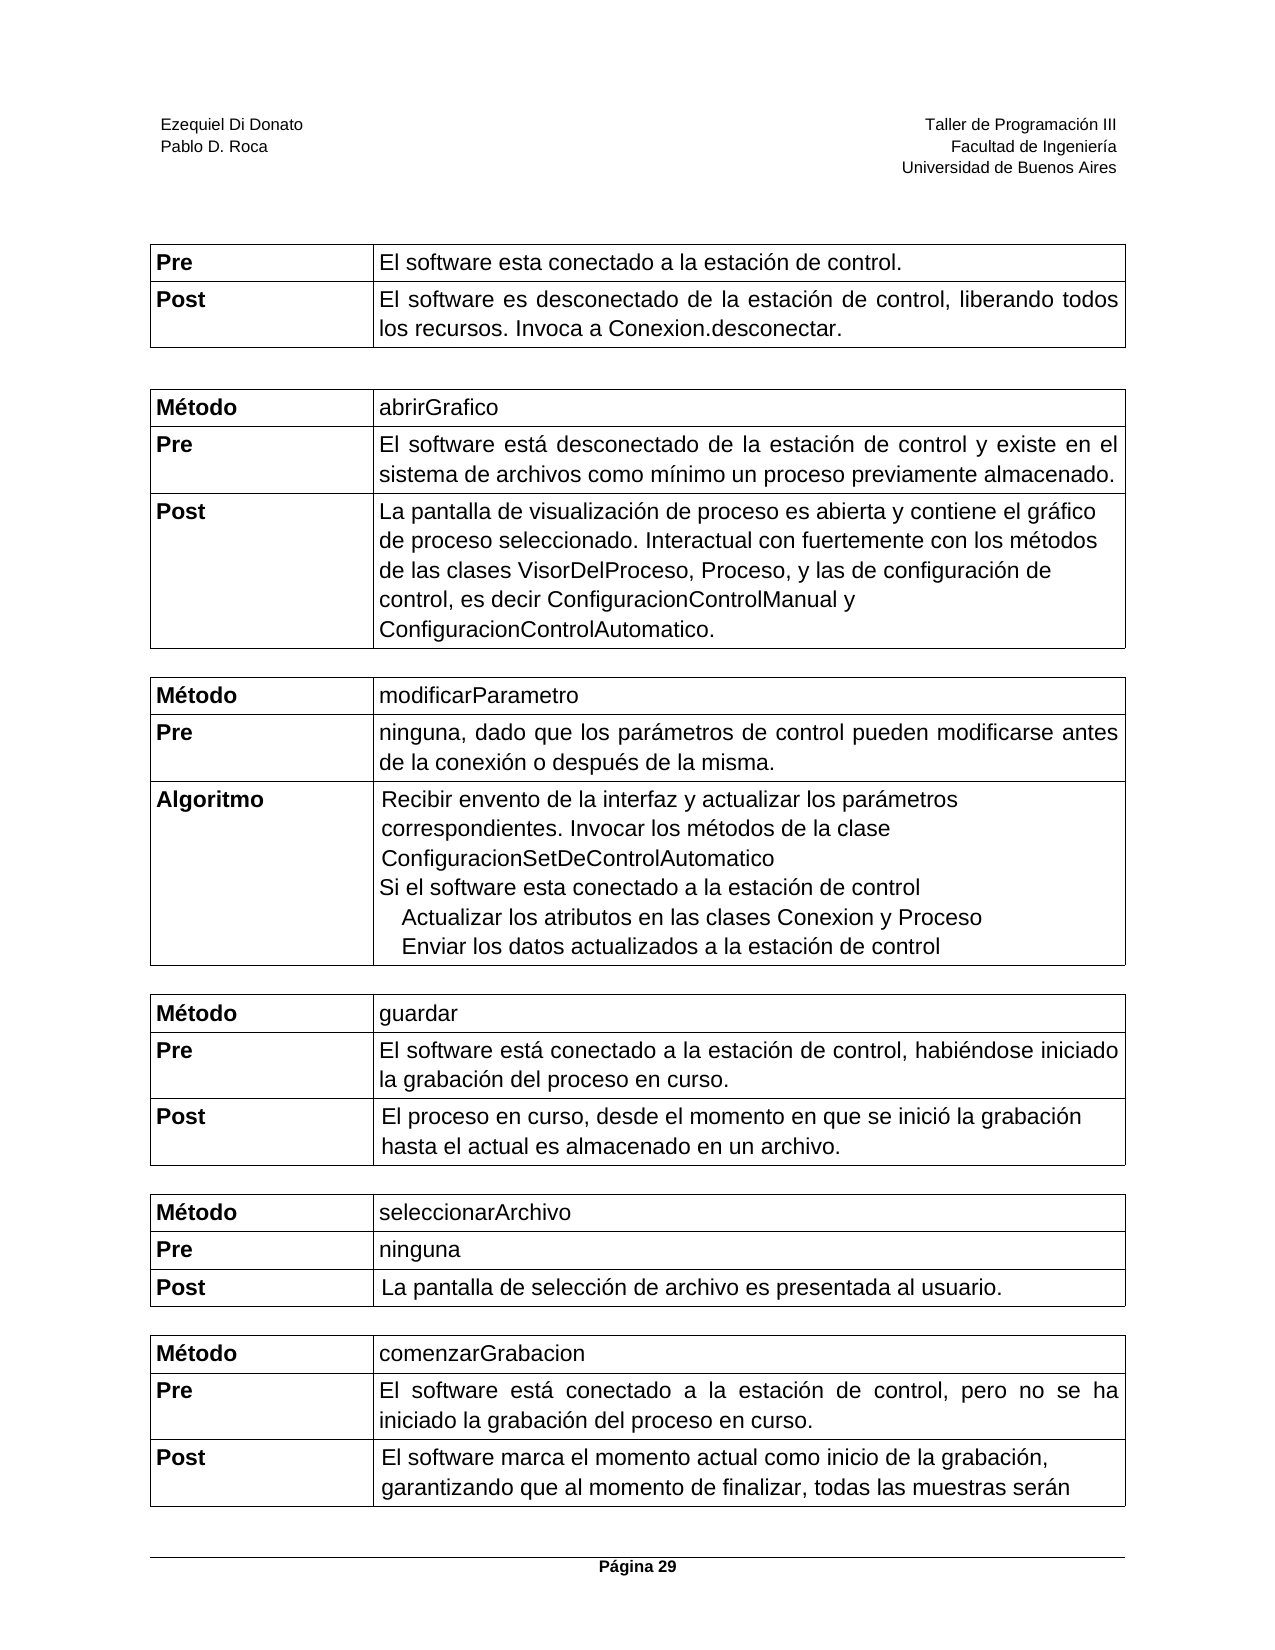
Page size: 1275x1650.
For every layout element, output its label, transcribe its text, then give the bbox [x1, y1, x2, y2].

table_header seleccionarArchivo [374, 1195, 1125, 1231]
table_cell Pre [151, 1232, 373, 1268]
table_cell Recibir envento de la interfaz y actualizar los parámetros correspondientes. Invocar los métodos de la clase ConfiguracionSetDeControlAutomatico Si el software esta conectado a la estación de control Actualizar los atributos en las clases Conexion y Proceso Enviar los datos actualizados a la estación de control [374, 782, 1125, 965]
table_cell Pre [151, 715, 373, 781]
table_cell Post [151, 1270, 373, 1306]
table_header comenzarGrabacion [374, 1336, 1125, 1372]
table_cell La pantalla de selección de archivo es presentada al usuario. [374, 1270, 1125, 1306]
table_cell El proceso en curso, desde el momento en que se inició la grabación hasta el actual es almacenado en un archivo. [374, 1099, 1125, 1165]
table_cell ninguna [374, 1232, 1125, 1268]
table_cell ninguna, dado que los parámetros de control pueden modificarse antes de la conexión o después de la misma. [374, 715, 1125, 781]
table_header Método [151, 678, 373, 714]
table_cell El software está conectado a la estación de control, pero no se ha iniciado la grabación del proceso en curso. [374, 1374, 1125, 1439]
table_cell La pantalla de visualización de proceso es abierta y contiene el gráfico de proceso seleccionado. Interactual con fuertemente con los métodos de las clases VisorDelProceso, Proceso, y las de configuración de control, es decir ConfiguracionControlManual y ConfiguracionControlAutomatico. [374, 494, 1125, 648]
table_cell Post [151, 1440, 373, 1506]
table_cell El software es desconectado de la estación de control, liberando todos los recursos. Invoca a Conexion.desconectar. [374, 282, 1125, 347]
table_header guardar [374, 995, 1125, 1032]
table_cell Pre [151, 1033, 373, 1098]
table_cell El software esta conectado a la estación de control. [374, 245, 1125, 281]
table_header Método [151, 390, 373, 426]
table_cell El software marca el momento actual como inicio de la grabación, garantizando que al momento de finalizar, todas las muestras serán [374, 1440, 1125, 1506]
table_cell Post [151, 282, 373, 347]
table_cell Algoritmo [151, 782, 373, 965]
table_header Método [151, 1336, 373, 1372]
table_cell Pre [151, 245, 373, 281]
table_header Método [151, 1195, 373, 1231]
table_cell Post [151, 1099, 373, 1165]
table_header Método [151, 995, 373, 1032]
table_cell Pre [151, 427, 373, 493]
table_header abrirGrafico [374, 390, 1125, 426]
table_cell El software está conectado a la estación de control, habiéndose iniciado la grabación del proceso en curso. [374, 1033, 1125, 1098]
table_header modificarParametro [374, 678, 1125, 714]
table_cell Post [151, 494, 373, 648]
table_cell El software está desconectado de la estación de control y existe en el sistema de archivos como mínimo un proceso previamente almacenado. [374, 427, 1125, 493]
table_cell Pre [151, 1374, 373, 1439]
